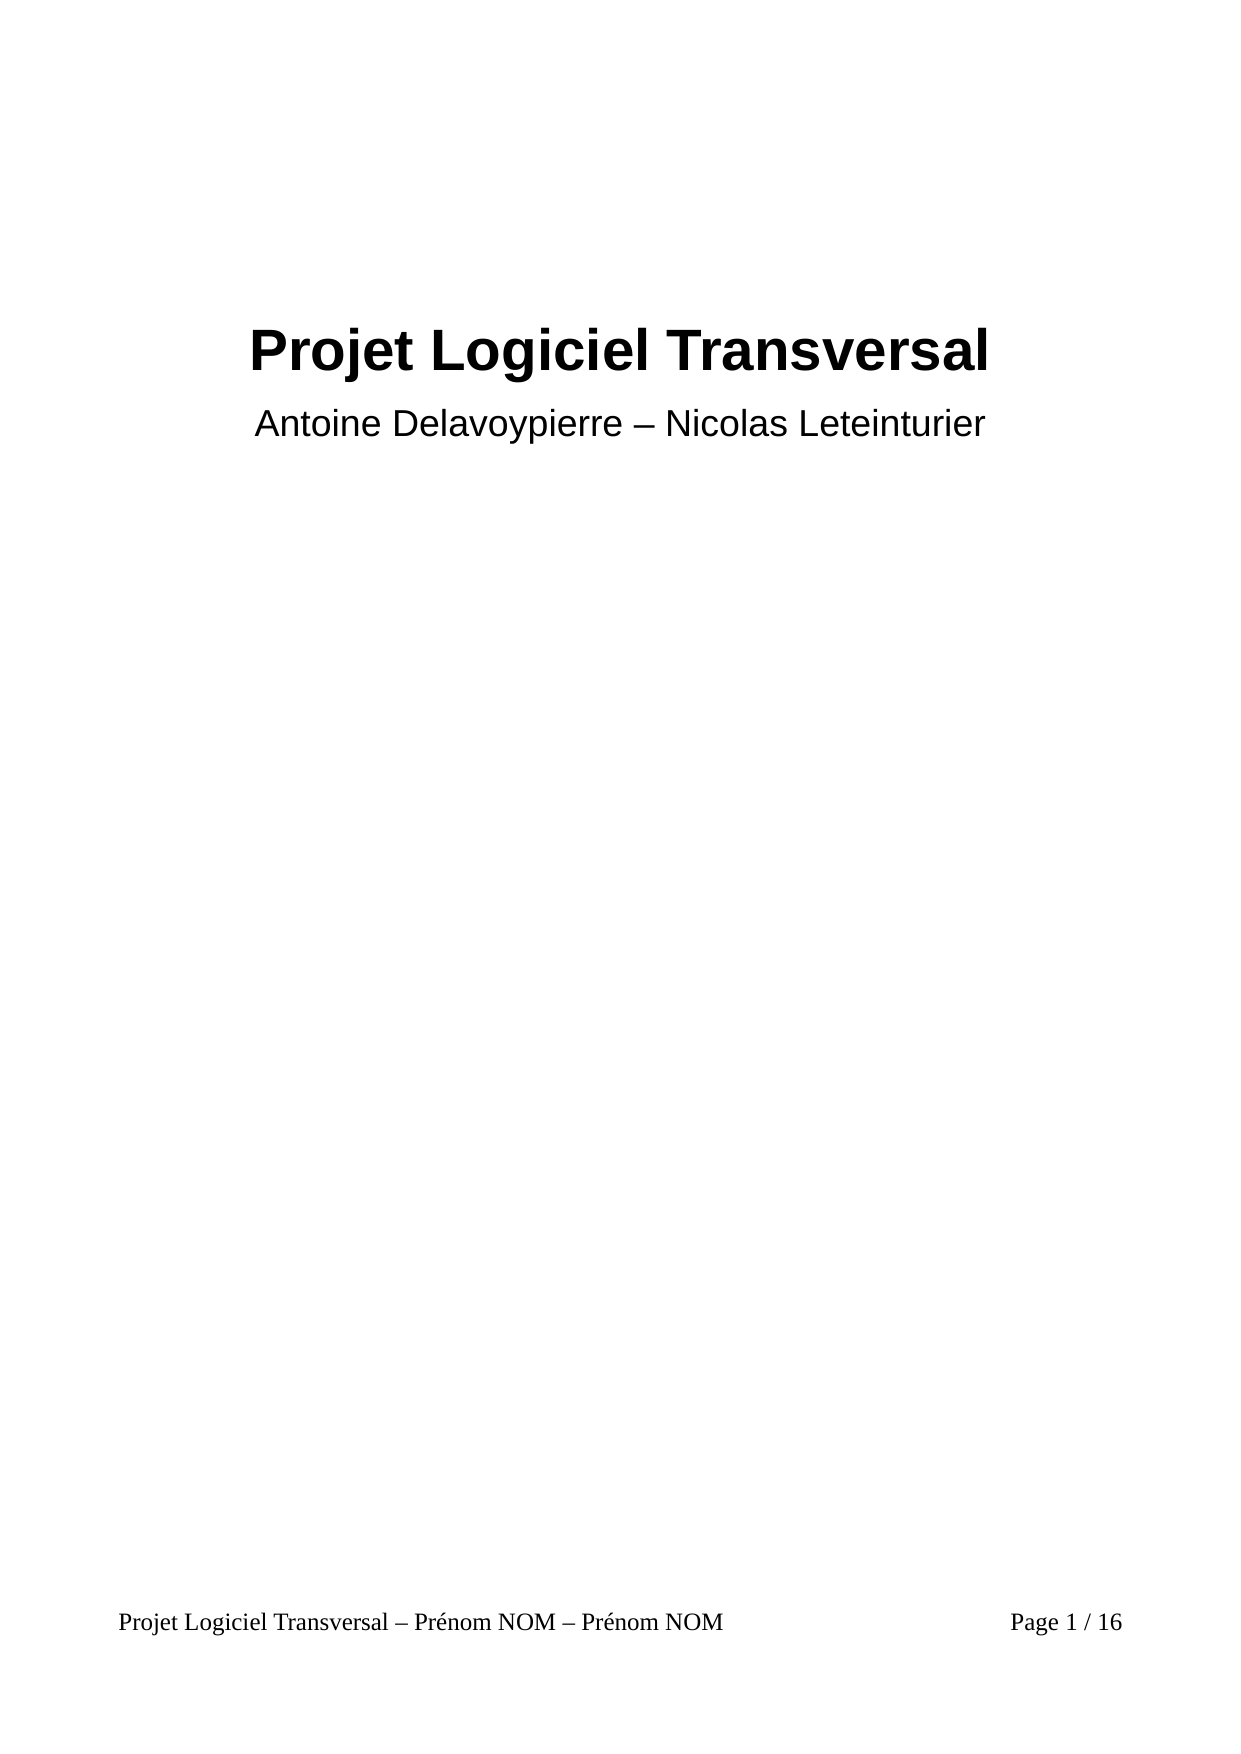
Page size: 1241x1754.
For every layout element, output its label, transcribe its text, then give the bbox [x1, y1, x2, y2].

subtitle Antoine Delavoypierre – Nicolas Leteinturier [118, 401, 1122, 444]
title Projet Logiciel Transversal [118, 316, 1122, 383]
